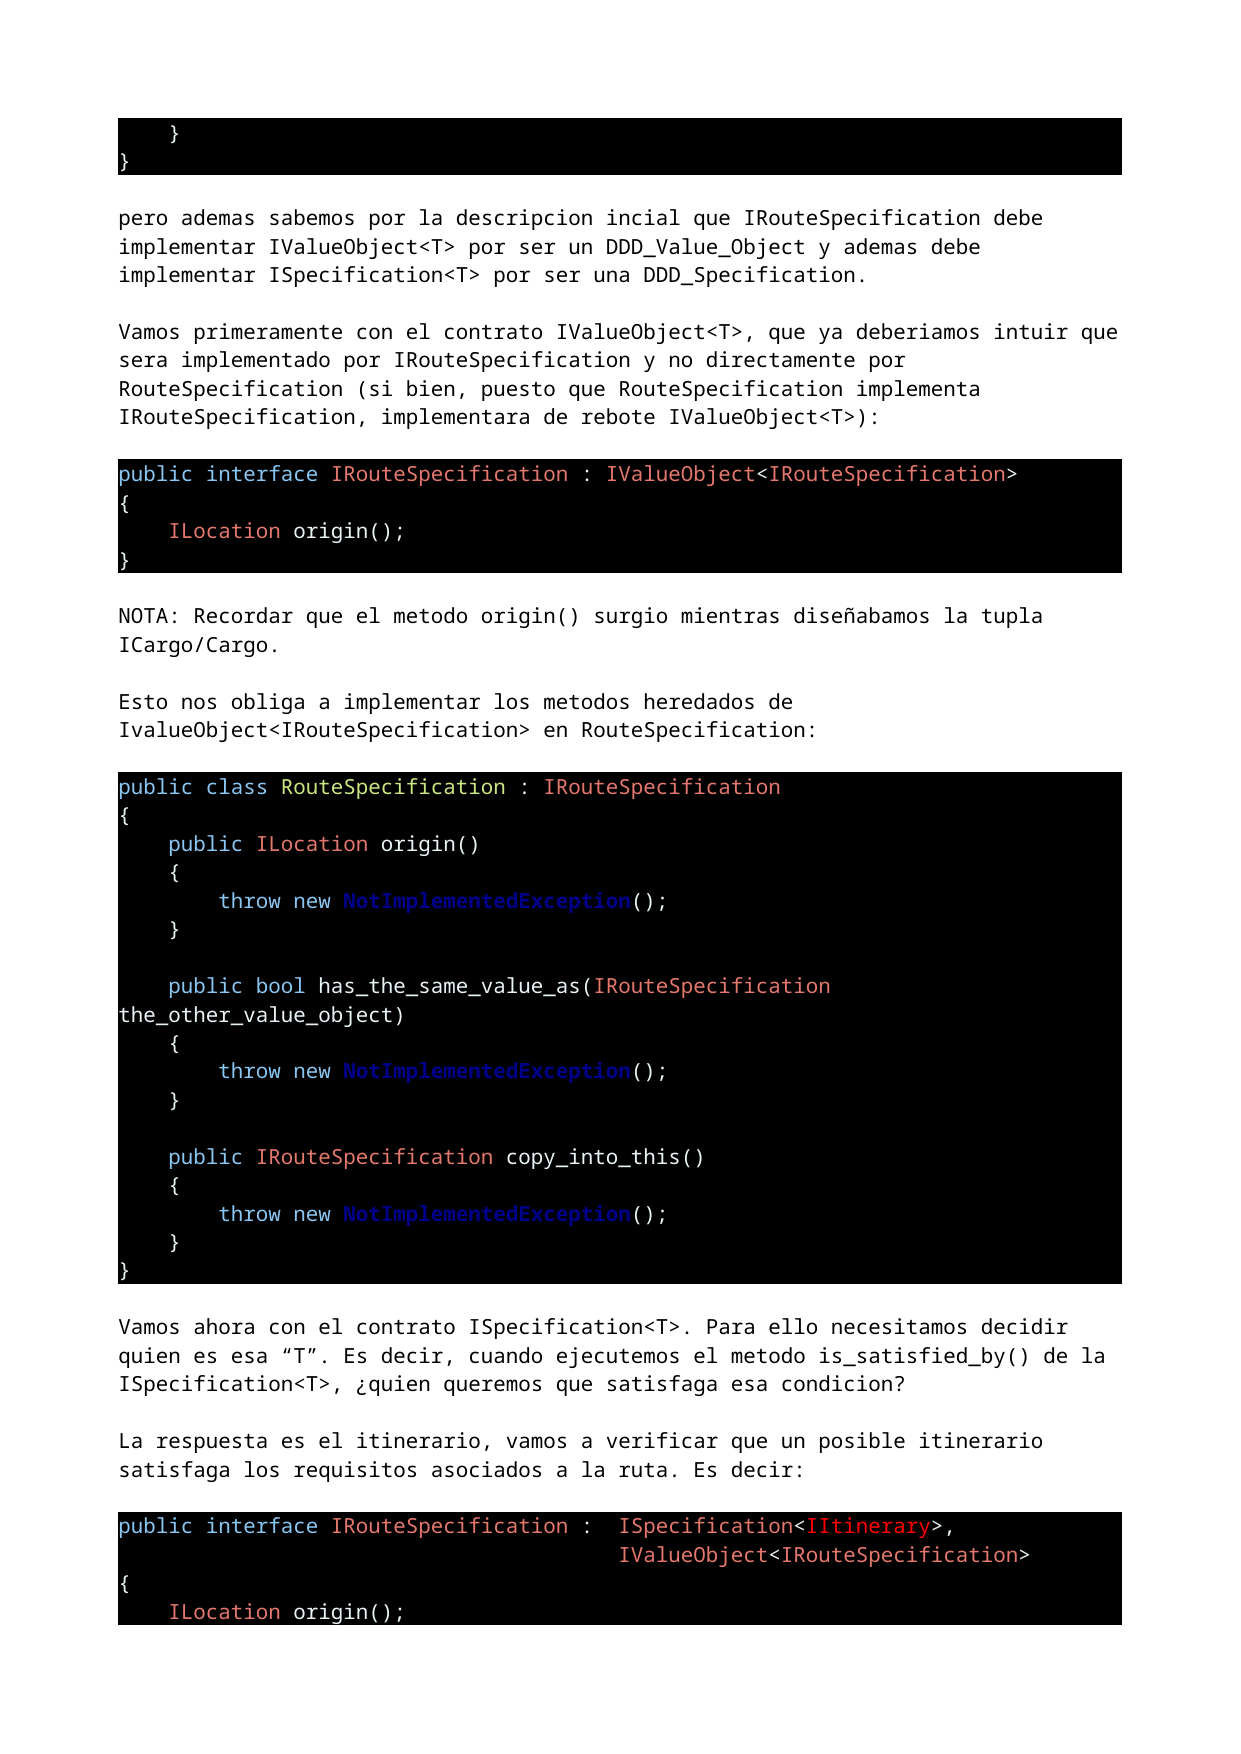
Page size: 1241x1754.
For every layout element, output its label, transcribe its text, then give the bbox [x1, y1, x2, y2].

text Vamos primeramente con el contrato IValueObject<T>, que ya deberiamos intuir que sera implementado por IRouteSpecification y no directamente por RouteSpecification (si bien, puesto que RouteSpecification implementa IRouteSpecification, implementara de rebote IValueObject<T>): [118, 317, 1122, 431]
text { [118, 857, 1122, 886]
text public ILocation origin() [118, 829, 1122, 857]
text public class RouteSpecification : IRouteSpecification [118, 772, 1122, 801]
text } [118, 147, 1122, 175]
text public interface IRouteSpecification : ISpecification<IItinerary>, [118, 1512, 1122, 1540]
text public interface IRouteSpecification : IValueObject<IRouteSpecification> [118, 459, 1122, 488]
text Vamos ahora con el contrato ISpecification<T>. Para ello necesitamos decidir quien es esa “T”. Es decir, cuando ejecutemos el metodo is_satisfied_by() de la ISpecification<T>, ¿quien queremos que satisfaga esa condicion? [118, 1312, 1122, 1398]
text public bool has_the_same_value_as(IRouteSpecification the_other_value_object) [118, 971, 1122, 1028]
text } [118, 1256, 1122, 1284]
text { [118, 801, 1122, 829]
text NOTA: Recordar que el metodo origin() surgio mientras diseñabamos la tupla ICargo/Cargo. [118, 602, 1122, 658]
text public IRouteSpecification copy_into_this() [118, 1142, 1122, 1170]
text throw new NotImplementedException(); [118, 1057, 1122, 1085]
text ILocation origin(); [118, 1597, 1122, 1625]
text Esto nos obliga a implementar los metodos heredados de IvalueObject<IRouteSpecification> en RouteSpecification: [118, 687, 1122, 744]
text { [118, 488, 1122, 516]
text } [118, 118, 1122, 147]
text { [118, 1568, 1122, 1597]
text throw new NotImplementedException(); [118, 886, 1122, 914]
text ILocation origin(); [118, 516, 1122, 545]
text } [118, 914, 1122, 943]
text { [118, 1028, 1122, 1057]
text La respuesta es el itinerario, vamos a verificar que un posible itinerario satisfaga los requisitos asociados a la ruta. Es decir: [118, 1426, 1122, 1483]
text } [118, 1085, 1122, 1113]
text pero ademas sabemos por la descripcion incial que IRouteSpecification debe implementar IValueObject<T> por ser un DDD_Value_Object y ademas debe implementar ISpecification<T> por ser una DDD_Specification. [118, 203, 1122, 289]
text IValueObject<IRouteSpecification> [118, 1540, 1122, 1568]
text { [118, 1170, 1122, 1199]
text throw new NotImplementedException(); [118, 1199, 1122, 1227]
text } [118, 1227, 1122, 1256]
text } [118, 545, 1122, 573]
